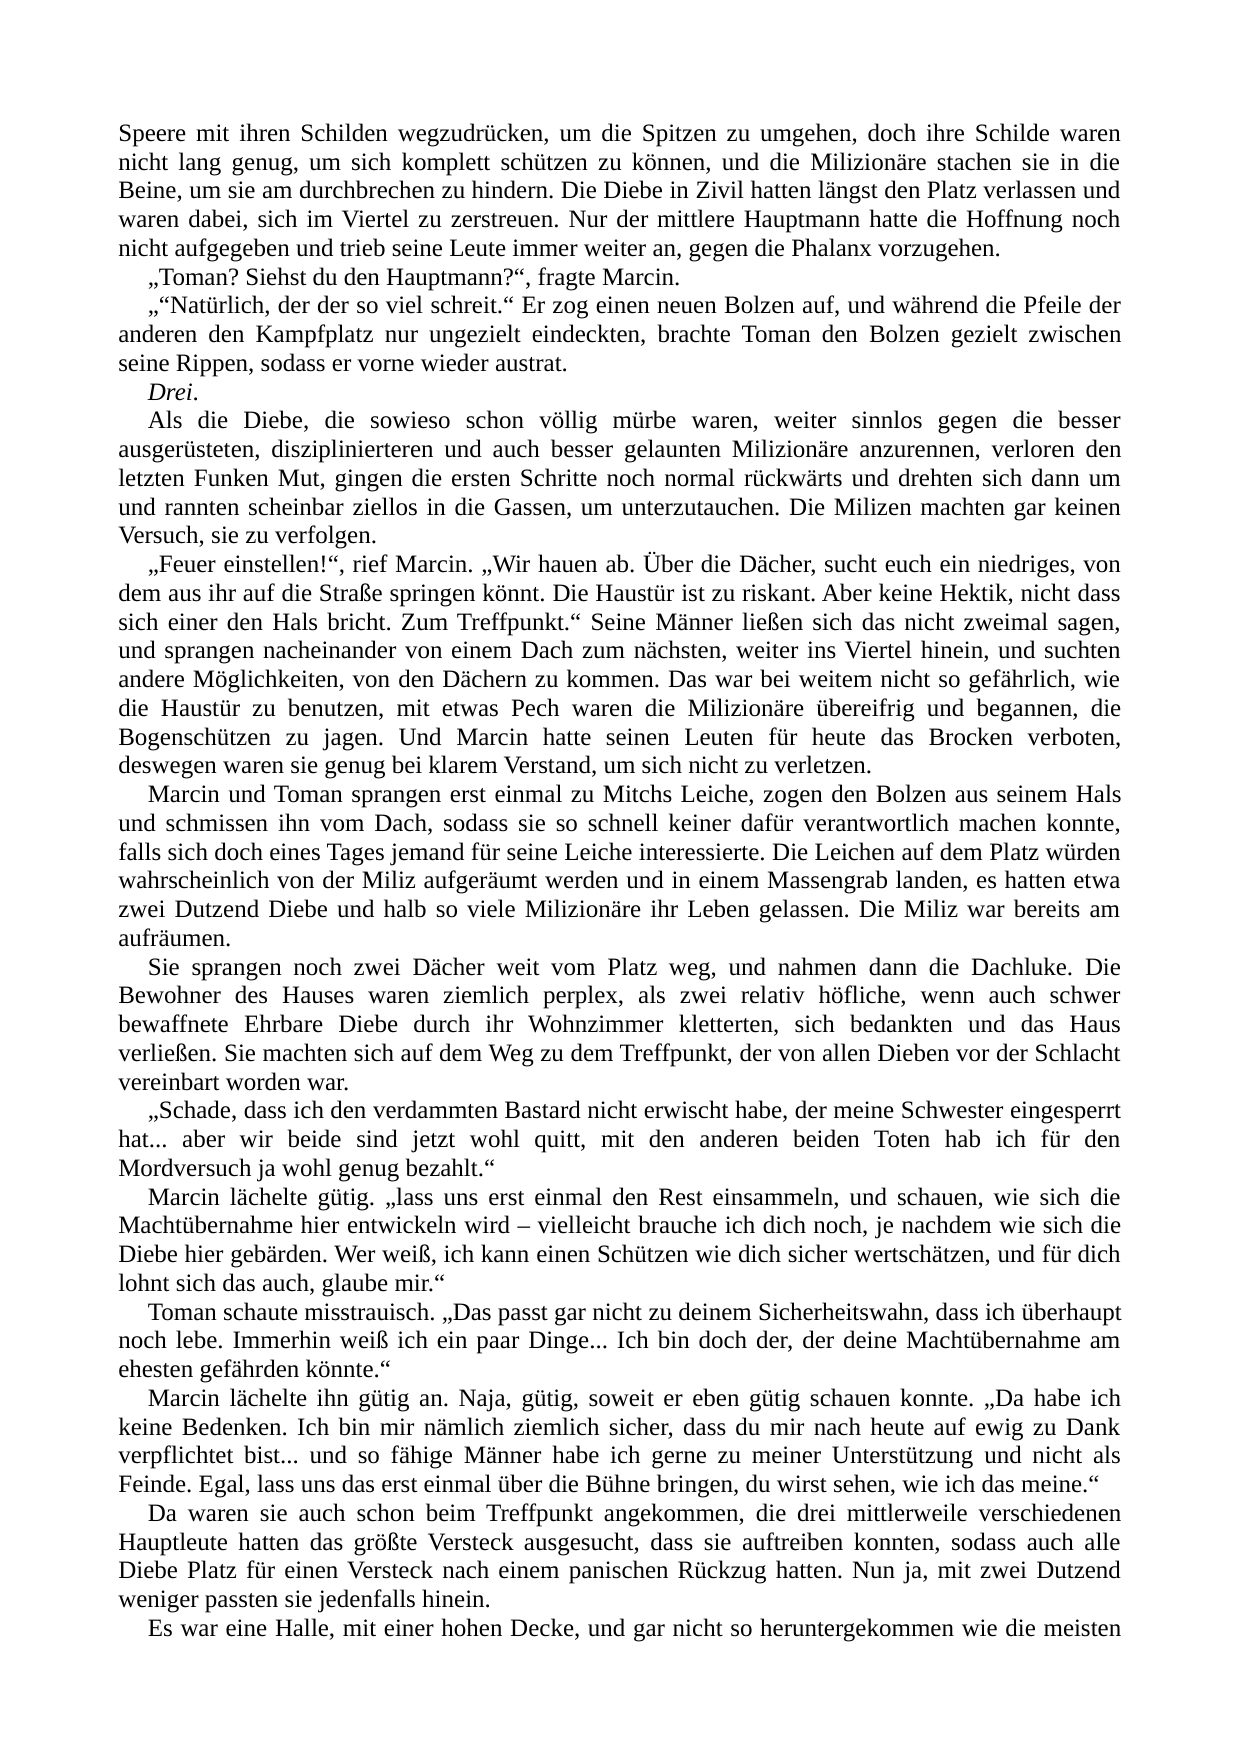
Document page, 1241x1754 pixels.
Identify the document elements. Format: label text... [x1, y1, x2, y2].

text Als die Diebe, die sowieso schon völlig mürbe waren, weiter sinnlos gegen die besser ausgerüsteten, disziplinierteren und auch besser gelaunten Milizionäre anzurennen, verloren den letzten Funken Mut, gingen die ersten Schritte noch normal rückwärts und drehten sich dann um und rannten scheinbar ziellos in die Gassen, um unterzutauchen. Die Milizen machten gar keinen Versuch, sie zu verfolgen. [118, 406, 1122, 549]
text Marcin und Toman sprangen erst einmal zu Mitchs Leiche, zogen den Bolzen aus seinem Hals und schmissen ihn vom Dach, sodass sie so schnell keiner dafür verantwortlich machen konnte, falls sich doch eines Tages jemand für seine Leiche interessierte. Die Leichen auf dem Platz würden wahrscheinlich von der Miliz aufgeräumt werden und in einem Massengrab landen, es hatten etwa zwei Dutzend Diebe und halb so viele Milizionäre ihr Leben gelassen. Die Miliz war bereits am aufräumen. [118, 779, 1122, 952]
text „“Natürlich, der der so viel schreit.“ Er zog einen neuen Bolzen auf, und während die Pfeile der anderen den Kampfplatz nur ungezielt eindeckten, brachte Toman den Bolzen gezielt zwischen seine Rippen, sodass er vorne wieder austrat. [118, 291, 1122, 377]
text Speere mit ihren Schilden wegzudrücken, um die Spitzen zu umgehen, doch ihre Schilde waren nicht lang genug, um sich komplett schützen zu können, und die Milizionäre stachen sie in die Beine, um sie am durchbrechen zu hindern. Die Diebe in Zivil hatten längst den Platz verlassen und waren dabei, sich im Viertel zu zerstreuen. Nur der mittlere Hauptmann hatte die Hoffnung noch nicht aufgegeben und trieb seine Leute immer weiter an, gegen die Phalanx vorzugehen. [118, 118, 1122, 262]
text „Feuer einstellen!“, rief Marcin. „Wir hauen ab. Über die Dächer, sucht euch ein niedriges, von dem aus ihr auf die Straße springen könnt. Die Haustür ist zu riskant. Aber keine Hektik, nicht dass sich einer den Hals bricht. Zum Treffpunkt.“ Seine Männer ließen sich das nicht zweimal sagen, und sprangen nacheinander von einem Dach zum nächsten, weiter ins Viertel hinein, und suchten andere Möglichkeiten, von den Dächern zu kommen. Das war bei weitem nicht so gefährlich, wie die Haustür zu benutzen, mit etwas Pech waren die Milizionäre übereifrig und begannen, die Bogenschützen zu jagen. Und Marcin hatte seinen Leuten für heute das Brocken verboten, deswegen waren sie genug bei klarem Verstand, um sich nicht zu verletzen. [118, 549, 1122, 779]
text Marcin lächelte ihn gütig an. Naja, gütig, soweit er eben gütig schauen konnte. „Da habe ich keine Bedenken. Ich bin mir nämlich ziemlich sicher, dass du mir nach heute auf ewig zu Dank verpflichtet bist... und so fähige Männer habe ich gerne zu meiner Unterstützung und nicht als Feinde. Egal, lass uns das erst einmal über die Bühne bringen, du wirst sehen, wie ich das meine.“ [118, 1383, 1122, 1498]
text Toman schaute misstrauisch. „Das passt gar nicht zu deinem Sicherheitswahn, dass ich überhaupt noch lebe. Immerhin weiß ich ein paar Dinge... Ich bin doch der, der deine Machtübernahme am ehesten gefährden könnte.“ [118, 1297, 1122, 1383]
text Sie sprangen noch zwei Dächer weit vom Platz weg, und nahmen dann die Dachluke. Die Bewohner des Hauses waren ziemlich perplex, als zwei relativ höfliche, wenn auch schwer bewaffnete Ehrbare Diebe durch ihr Wohnzimmer kletterten, sich bedankten und das Haus verließen. Sie machten sich auf dem Weg zu dem Treffpunkt, der von allen Dieben vor der Schlacht vereinbart worden war. [118, 952, 1122, 1096]
text Drei. [118, 377, 1122, 406]
text „Toman? Siehst du den Hauptmann?“, fragte Marcin. [118, 262, 1122, 291]
text Marcin lächelte gütig. „lass uns erst einmal den Rest einsammeln, und schauen, wie sich die Machtübernahme hier entwickeln wird – vielleicht brauche ich dich noch, je nachdem wie sich die Diebe hier gebärden. Wer weiß, ich kann einen Schützen wie dich sicher wertschätzen, und für dich lohnt sich das auch, glaube mir.“ [118, 1182, 1122, 1297]
text Es war eine Halle, mit einer hohen Decke, und gar nicht so heruntergekommen wie die meisten [118, 1613, 1122, 1642]
text „Schade, dass ich den verdammten Bastard nicht erwischt habe, der meine Schwester eingesperrt hat... aber wir beide sind jetzt wohl quitt, mit den anderen beiden Toten hab ich für den Mordversuch ja wohl genug bezahlt.“ [118, 1096, 1122, 1182]
text Da waren sie auch schon beim Treffpunkt angekommen, die drei mittlerweile verschiedenen Hauptleute hatten das größte Versteck ausgesucht, dass sie auftreiben konnten, sodass auch alle Diebe Platz für einen Versteck nach einem panischen Rückzug hatten. Nun ja, mit zwei Dutzend weniger passten sie jedenfalls hinein. [118, 1498, 1122, 1613]
